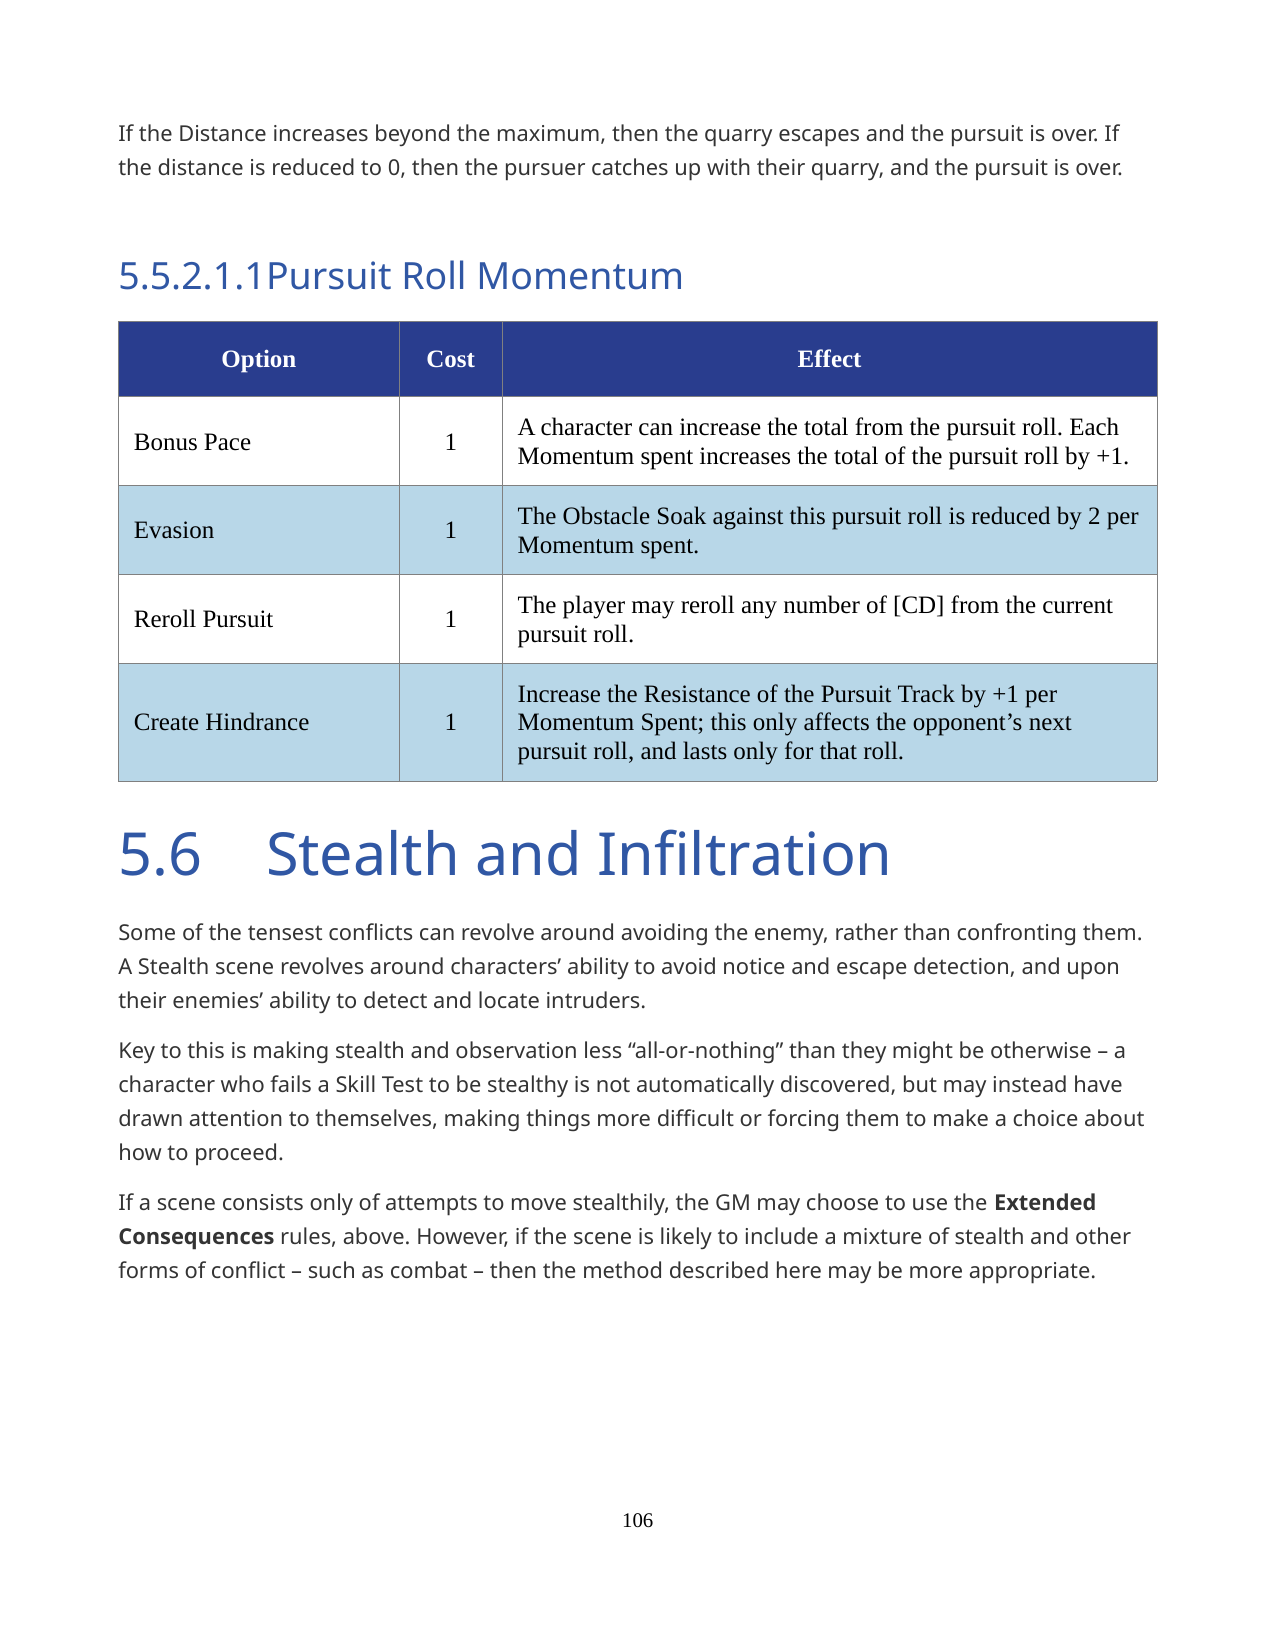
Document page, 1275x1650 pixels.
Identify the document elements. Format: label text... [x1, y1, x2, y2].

table_cell 1 [400, 486, 502, 574]
table_cell A character can increase the total from the pursuit roll. Each Momentum spent increases the total of the pursuit roll by +1. [503, 397, 1157, 485]
table_cell The Obstacle Soak against this pursuit roll is reduced by 2 per Momentum spent. [503, 486, 1157, 574]
text Key to this is making stealth and observation less “all-or-nothing” than they might be otherwise – a character who fails a Skill Test to be stealthy is not automatically discovered, but may instead have drawn attention to themselves, making things more difficult or forcing them to make a choice about how to proceed. [118, 1034, 1157, 1167]
text Some of the tensest conflicts can revolve around avoiding the enemy, rather than confronting them. A Stealth scene revolves around characters’ ability to avoid notice and escape detection, and upon their enemies’ ability to detect and locate intruders. [118, 916, 1157, 1014]
table_cell 1 [400, 397, 502, 485]
text If a scene consists only of attempts to move stealthily, the GM may choose to use the Extended Consequences rules, above. However, if the scene is likely to include a mixture of stealth and other forms of conflict – such as combat – then the method described here may be more appropriate. [118, 1187, 1157, 1285]
table_header Cost [400, 322, 502, 396]
subtitle Stealth and Infiltration [118, 812, 1157, 893]
table_cell 1 [400, 575, 502, 663]
table_cell The player may reroll any number of [CD] from the current pursuit roll. [503, 575, 1157, 663]
table_cell Create Hindrance [119, 664, 399, 781]
table_cell Increase the Resistance of the Pursuit Track by +1 per Momentum Spent; this only affects the opponent’s next pursuit roll, and lasts only for that roll. [503, 664, 1157, 781]
text If the Distance increases beyond the maximum, then the quarry escapes and the pursuit is over. If the distance is reduced to 0, then the pursuer catches up with their quarry, and the pursuit is over. [118, 118, 1157, 182]
subtitle Pursuit Roll Momentum [118, 249, 1157, 300]
table_cell Evasion [119, 486, 399, 574]
table_cell Bonus Pace [119, 397, 399, 485]
table_cell 1 [400, 664, 502, 781]
table_cell Reroll Pursuit [119, 575, 399, 663]
table_header Effect [503, 322, 1157, 396]
table_header Option [119, 322, 399, 396]
